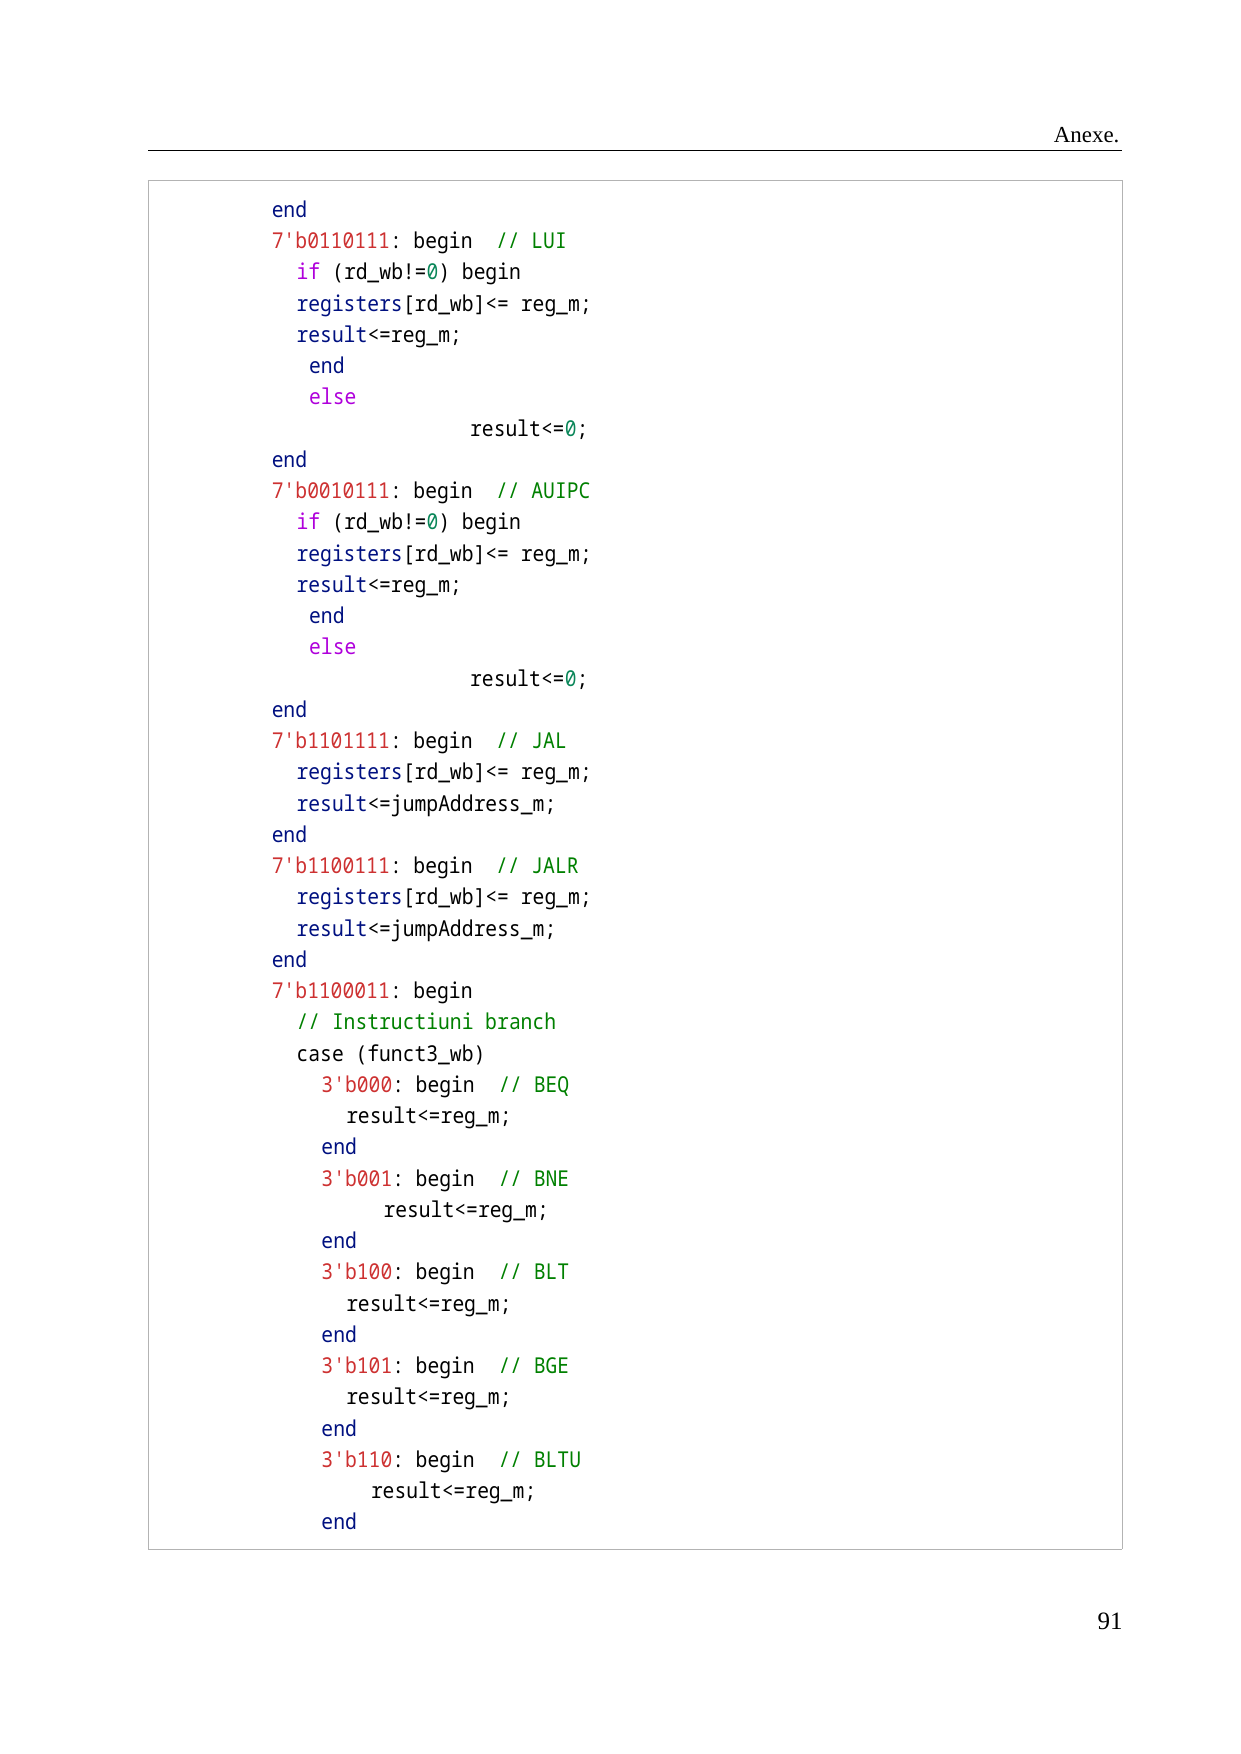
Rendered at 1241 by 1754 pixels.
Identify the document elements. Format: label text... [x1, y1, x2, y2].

text registers[rd_wb]<= reg_m; [149, 524, 1122, 555]
text end [149, 1211, 1122, 1243]
text 7'b1100011: begin [149, 961, 1122, 993]
text end [149, 586, 1122, 618]
text result<=0; [149, 399, 1122, 430]
text if (rd_wb!=0) begin [149, 493, 1122, 524]
text end [149, 1399, 1122, 1430]
text end [149, 430, 1122, 461]
text result<=reg_m; [149, 1461, 1122, 1493]
text result<=reg_m; [149, 1180, 1122, 1211]
text end [149, 336, 1122, 368]
text 3'b101: begin // BGE [149, 1336, 1122, 1368]
text 3'b000: begin // BEQ [149, 1055, 1122, 1086]
text result<=reg_m; [149, 305, 1122, 336]
text 7'b1101111: begin // JAL [149, 711, 1122, 743]
text result<=jumpAddress_m; [149, 774, 1122, 805]
text result<=jumpAddress_m; [149, 899, 1122, 930]
text 7'b0010111: begin // AUIPC [149, 461, 1122, 493]
text result<=reg_m; [149, 555, 1122, 586]
text 3'b100: begin // BLT [149, 1243, 1122, 1274]
text 3'b110: begin // BLTU [149, 1430, 1122, 1461]
text end [149, 1118, 1122, 1149]
text end [149, 1305, 1122, 1336]
text // Instructiuni branch [149, 993, 1122, 1024]
text registers[rd_wb]<= reg_m; [149, 743, 1122, 774]
text end [149, 680, 1122, 711]
text registers[rd_wb]<= reg_m; [149, 868, 1122, 899]
text result<=0; [149, 649, 1122, 680]
text end [149, 1493, 1122, 1549]
text end [149, 930, 1122, 961]
text end [149, 805, 1122, 836]
text else [149, 618, 1122, 649]
text end [149, 181, 1122, 211]
text result<=reg_m; [149, 1274, 1122, 1305]
text result<=reg_m; [149, 1086, 1122, 1118]
text 3'b001: begin // BNE [149, 1149, 1122, 1180]
text 7'b0110111: begin // LUI [149, 211, 1122, 243]
text result<=reg_m; [149, 1368, 1122, 1399]
text 7'b1100111: begin // JALR [149, 836, 1122, 868]
text if (rd_wb!=0) begin [149, 243, 1122, 274]
text registers[rd_wb]<= reg_m; [149, 274, 1122, 318]
text else [149, 368, 1122, 399]
text case (funct3_wb) [149, 1024, 1122, 1055]
